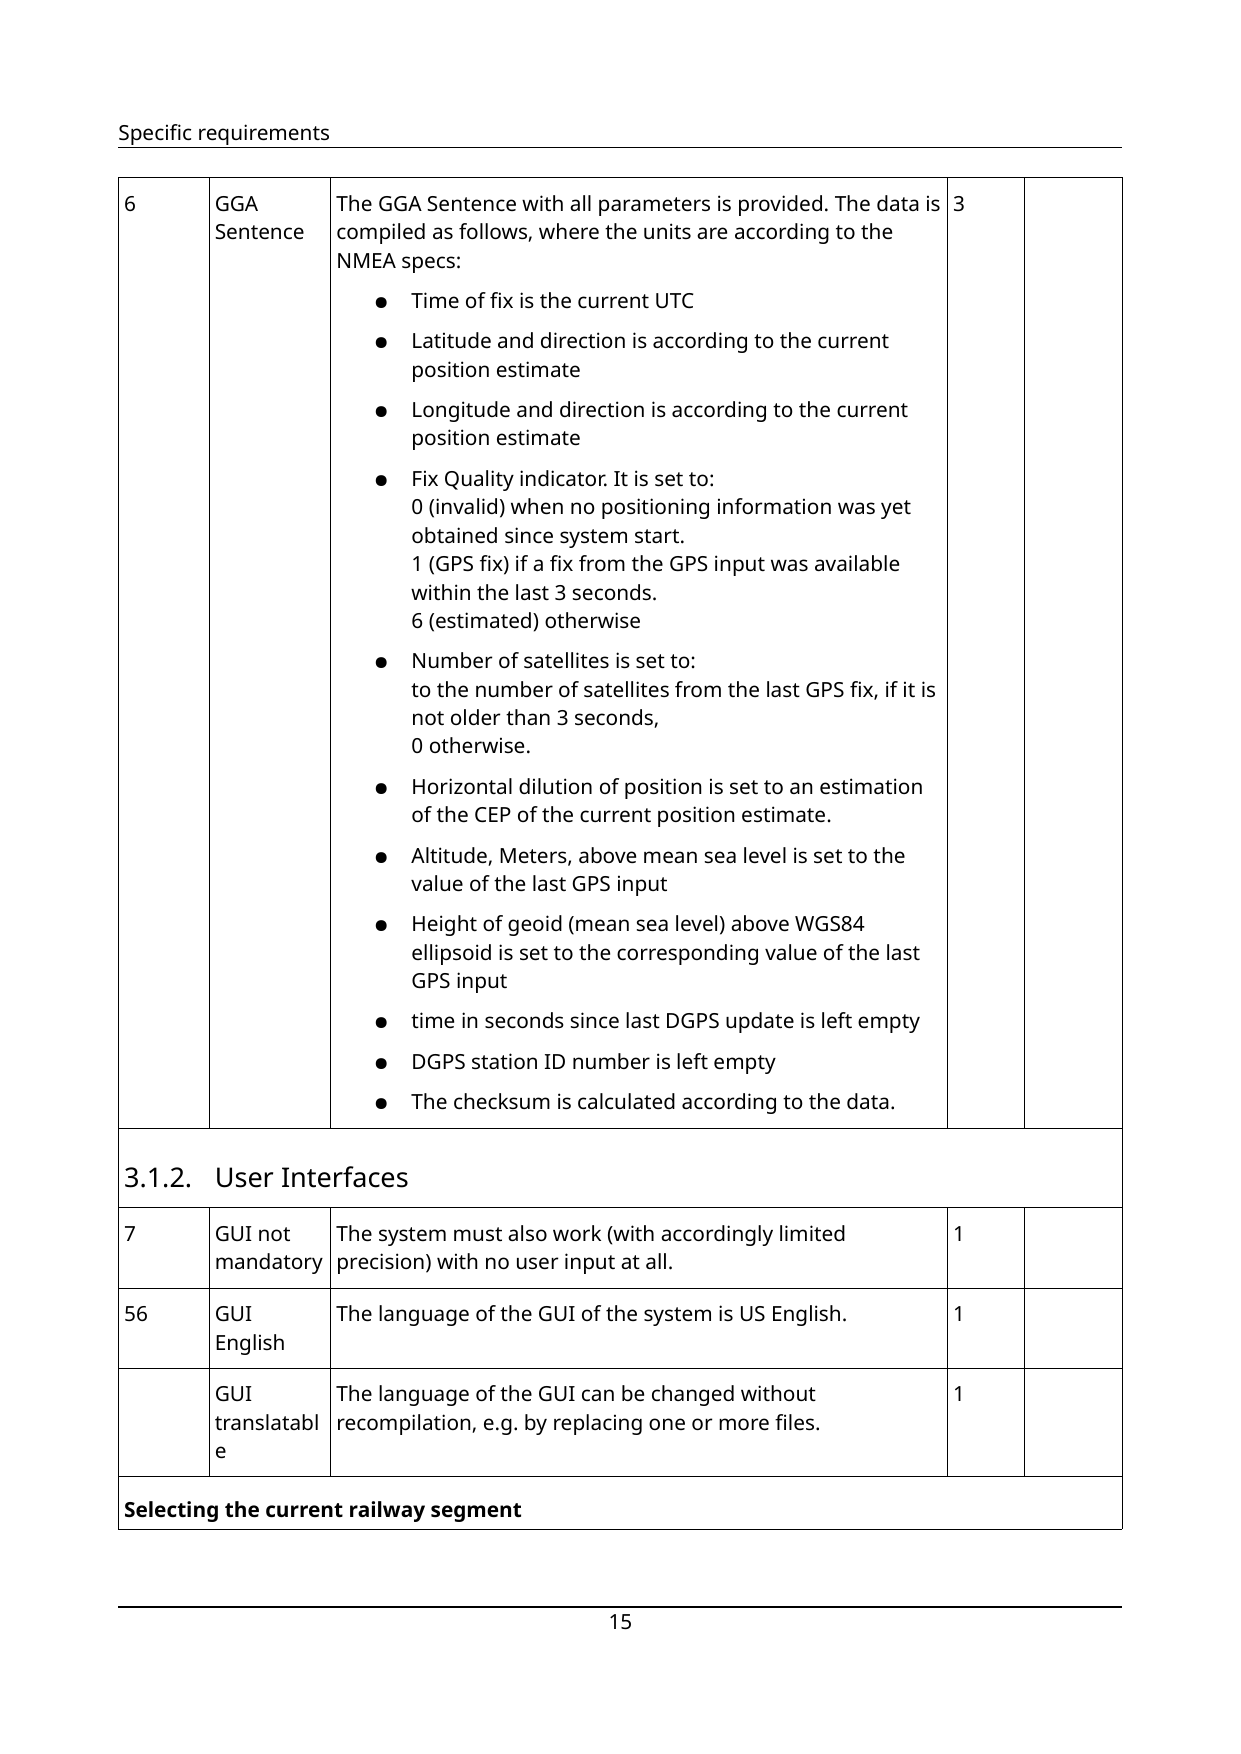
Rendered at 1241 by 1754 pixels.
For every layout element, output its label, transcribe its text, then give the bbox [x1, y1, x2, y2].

table_cell 3 [948, 178, 1024, 1127]
table_cell GUI English [210, 1289, 330, 1368]
table_cell 6 [119, 178, 209, 1127]
table_cell 1 [948, 1208, 1024, 1287]
table_cell 7 [119, 1208, 209, 1287]
table_cell The language of the GUI of the system is US English. [331, 1289, 947, 1368]
table_cell Selecting the current railway segment [119, 1477, 1122, 1529]
table_cell User Interfaces [119, 1129, 1122, 1207]
table_cell GGA Sentence [210, 178, 330, 1127]
table_cell The system must also work (with accordingly limited precision) with no user input at all. [331, 1208, 947, 1287]
table_cell GUI not mandatory [210, 1208, 330, 1287]
table_cell The GGA Sentence with all parameters is provided. The data is compiled as follows, where the units are according to the NMEA specs: Time of fix is the current UTC Latitude and direction is according to the current position estimate Longitude and direction is according to the current position estimate Fix Quality indicator. It is set to: 0 (invalid) when no positioning information was yet obtained since system start. 1 (GPS fix) if a fix from the GPS input was available within the last 3 seconds. 6 (estimated) otherwise Number of satellites is set to: to the number of satellites from the last GPS fix, if it is not older than 3 seconds, 0 otherwise. Horizontal dilution of position is set to an estimation of the CEP of the current position estimate. Altitude, Meters, above mean sea level is set to the value of the last GPS input Height of geoid (mean sea level) above WGS84 ellipsoid is set to the corresponding value of the last GPS input time in seconds since last DGPS update is left empty DGPS station ID number is left empty The checksum is calculated according to the data. [331, 178, 947, 1127]
table_cell GUI translatable [210, 1369, 330, 1476]
table_cell [1025, 178, 1122, 1127]
table_cell [1025, 1289, 1122, 1368]
table_cell [1025, 1369, 1122, 1476]
table_cell [119, 1369, 209, 1476]
table_cell 1 [948, 1289, 1024, 1368]
table_cell [1025, 1208, 1122, 1287]
table_cell The language of the GUI can be changed without recompilation, e.g. by replacing one or more files. [331, 1369, 947, 1476]
table_cell 1 [948, 1369, 1024, 1476]
table_cell 56 [119, 1289, 209, 1368]
